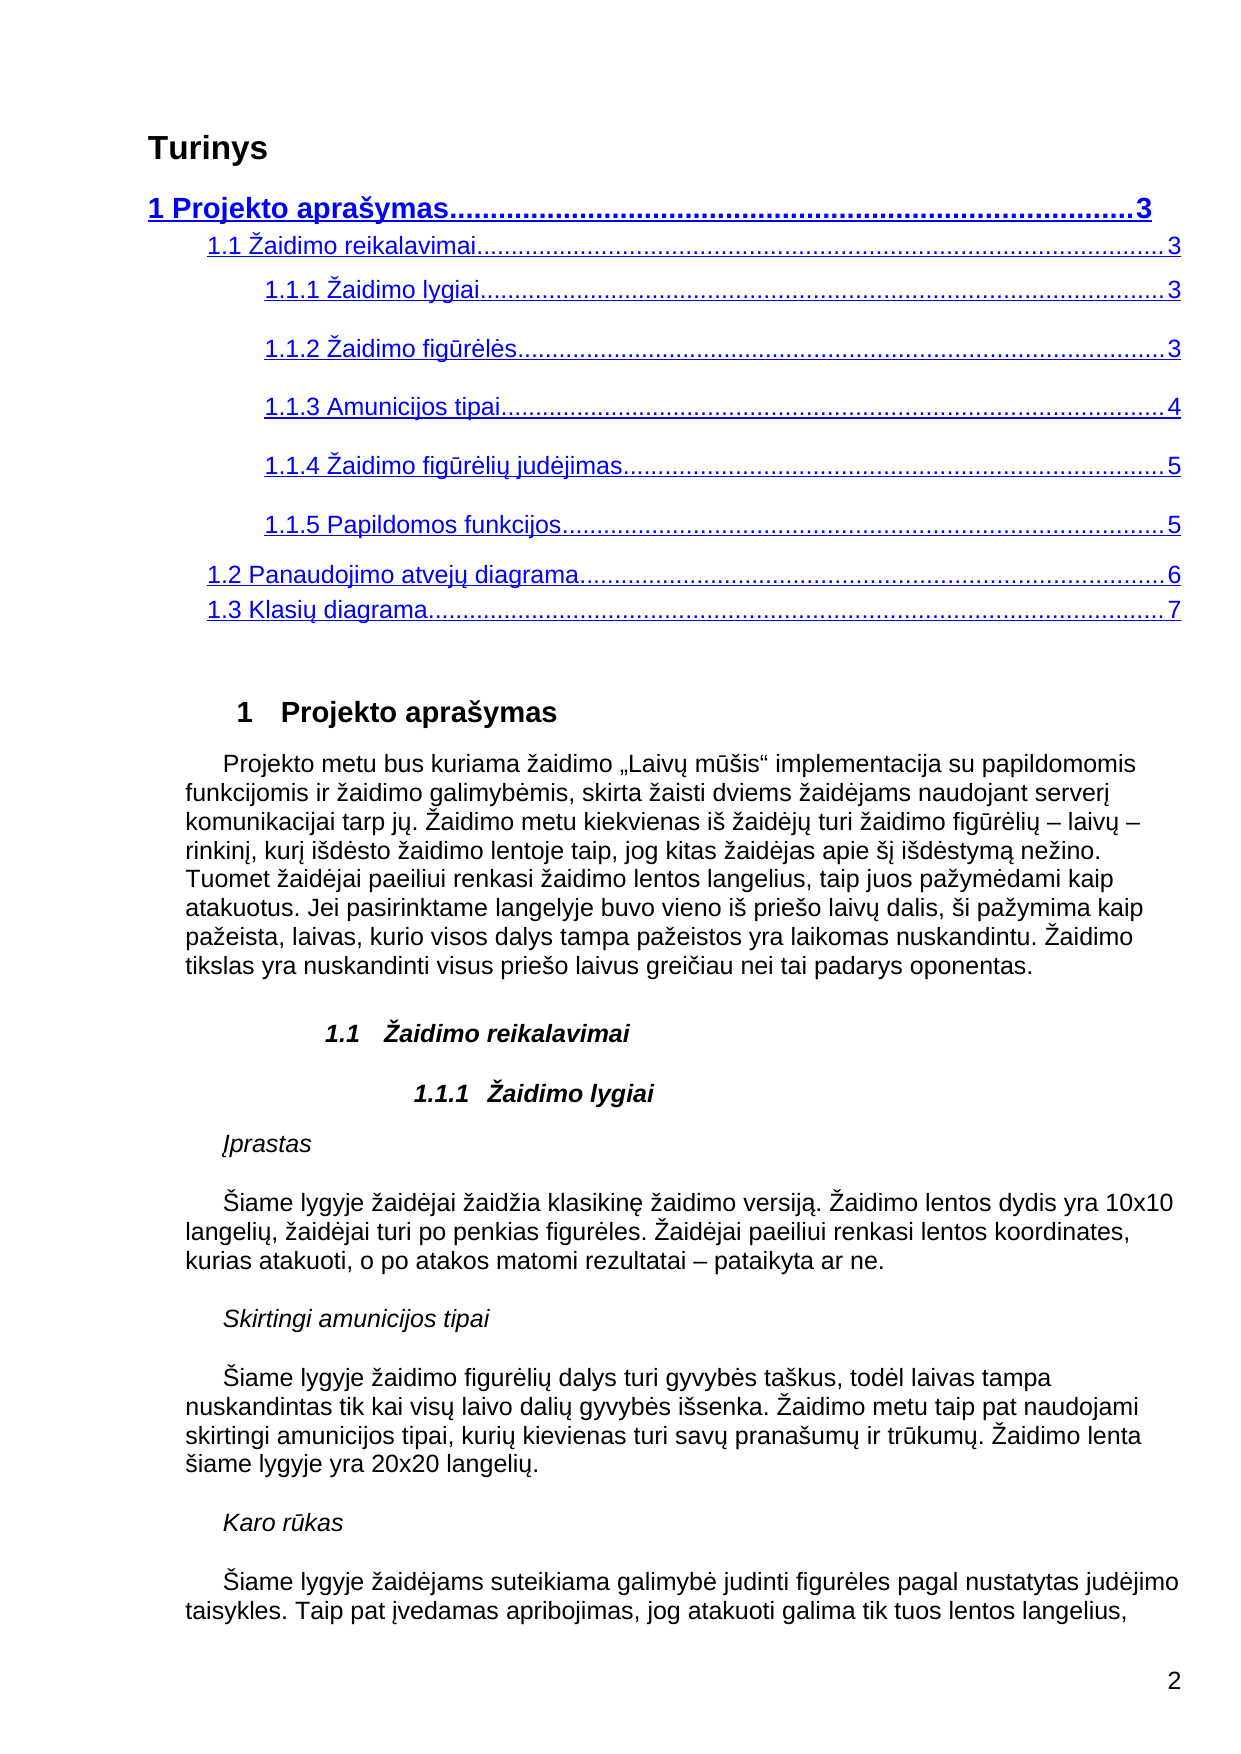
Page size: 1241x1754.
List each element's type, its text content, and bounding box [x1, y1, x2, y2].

text 1.1.5 Papildomos funkcijos 5 [189, 510, 1181, 538]
subtitle Žaidimo reikalavimai [325, 1019, 1181, 1048]
text 1.3 Klasių diagrama 7 [207, 595, 1181, 620]
text 1.1.2 Žaidimo figūrėlės 3 [189, 333, 1181, 362]
text 1.1.4 Žaidimo figūrėlių judėjimas 5 [189, 451, 1181, 480]
subtitle Projekto aprašymas [236, 694, 1181, 728]
text Projekto metu bus kuriama žaidimo „Laivų mūšis“ implementacija su papildomomis funkcijomis ir žaidimo galimybėmis, skirta žaisti dviems žaidėjams naudojant serverį komunikacijai tarp jų. Žaidimo metu kiekvienas iš žaidėjų turi žaidimo figūrėlių – laivų – rinkinį, kurį išdėsto žaidimo lentoje taip, jog kitas žaidėjas apie šį išdėstymą nežino. Tuomet žaidėjai paeiliui renkasi žaidimo lentos langelius, taip juos pažymėdami kaip atakuotus. Jei pasirinktame langelyje buvo vieno iš priešo laivų dalis, ši pažymima kaip pažeista, laivas, kurio visos dalys tampa pažeistos yra laikomas nuskandintu. Žaidimo tikslas yra nuskandinti visus priešo laivus greičiau nei tai padarys oponentas. [185, 749, 1181, 979]
text Skirtingi amunicijos tipai [185, 1304, 1181, 1333]
text 1 Projekto aprašymas 3 [148, 191, 1181, 225]
text 1.1.1 Žaidimo lygiai 3 [189, 275, 1181, 303]
subtitle Turinys [148, 128, 1181, 166]
text 1.1.3 Amunicijos tipai 4 [189, 392, 1181, 421]
text Įprastas [185, 1129, 1181, 1158]
text Šiame lygyje žaidėjai žaidžia klasikinę žaidimo versiją. Žaidimo lentos dydis yra 10x10 langelių, žaidėjai turi po penkias figurėles. Žaidėjai paeiliui renkasi lentos koordinates, kurias atakuoti, o po atakos matomi rezultatai – pataikyta ar ne. [185, 1188, 1181, 1274]
text Karo rūkas [185, 1508, 1181, 1537]
text 1.2 Panaudojimo atvejų diagrama 6 [207, 560, 1181, 585]
text Šiame lygyje žaidimo figurėlių dalys turi gyvybės taškus, todėl laivas tampa nuskandintas tik kai visų laivo dalių gyvybės išsenka. Žaidimo metu taip pat naudojami skirtingi amunicijos tipai, kurių kievienas turi savų pranašumų ir trūkumų. Žaidimo lenta šiame lygyje yra 20x20 langelių. [185, 1363, 1181, 1478]
subtitle Žaidimo lygiai [413, 1079, 1181, 1108]
text Šiame lygyje žaidėjams suteikiama galimybė judinti figurėles pagal nustatytas judėjimo taisykles. Taip pat įvedamas apribojimas, jog atakuoti galima tik tuos lentos langelius, [185, 1567, 1181, 1624]
text 1.1 Žaidimo reikalavimai 3 [207, 231, 1181, 256]
